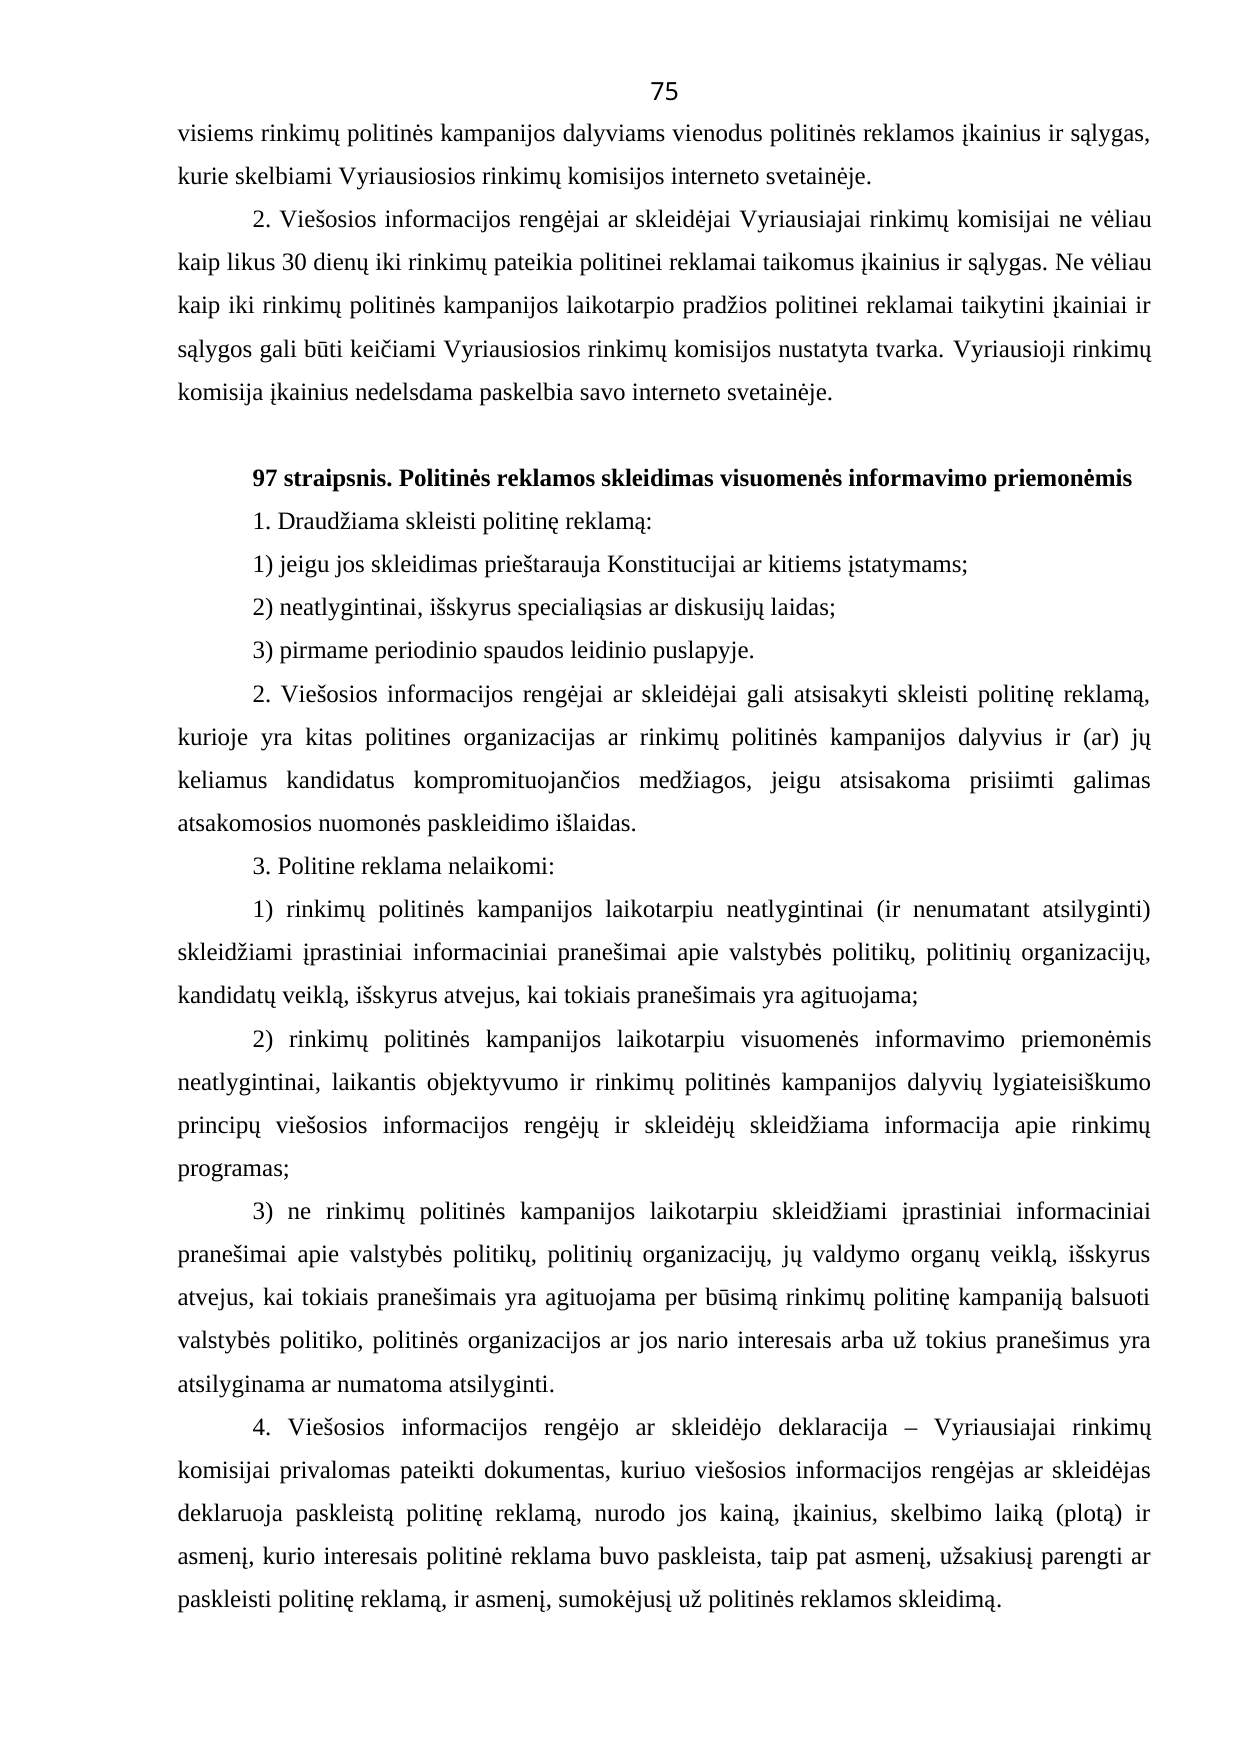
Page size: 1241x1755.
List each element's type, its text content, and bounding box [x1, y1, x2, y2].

text 3) ne rinkimų politinės kampanijos laikotarpiu skleidžiami įprastiniai informaciniai pranešimai apie valstybės politikų, politinių organizacijų, jų valdymo organų veiklą, išskyrus atvejus, kai tokiais pranešimais yra agituojama per būsimą rinkimų politinę kampaniją balsuoti valstybės politiko, politinės organizacijos ar jos nario interesais arba už tokius pranešimus yra atsilyginama ar numatoma atsilyginti. [177, 1196, 1152, 1397]
text 4. Viešosios informacijos rengėjo ar skleidėjo deklaracija – Vyriausiajai rinkimų komisijai privalomas pateikti dokumentas, kuriuo viešosios informacijos rengėjas ar skleidėjas deklaruoja paskleistą politinę reklamą, nurodo jos kainą, įkainius, skelbimo laiką (plotą) ir asmenį, kurio interesais politinė reklama buvo paskleista, taip pat asmenį, užsakiusį parengti ar paskleisti politinę reklamą, ir asmenį, sumokėjusį už politinės reklamos skleidimą. [177, 1412, 1152, 1613]
text 2. Viešosios informacijos rengėjai ar skleidėjai gali atsisakyti skleisti politinę reklamą, kurioje yra kitas politines organizacijas ar rinkimų politinės kampanijos dalyvius ir (ar) jų keliamus kandidatus kompromituojančios medžiagos, jeigu atsisakoma prisiimti galimas atsakomosios nuomonės paskleidimo išlaidas. [177, 679, 1152, 837]
text 2. Viešosios informacijos rengėjai ar skleidėjai Vyriausiajai rinkimų komisijai ne vėliau kaip likus 30 dienų iki rinkimų pateikia politinei reklamai taikomus įkainius ir sąlygas. Ne vėliau kaip iki rinkimų politinės kampanijos laikotarpio pradžios politinei reklamai taikytini įkainiai ir sąlygos gali būti keičiami Vyriausiosios rinkimų komisijos nustatyta tvarka. Vyriausioji rinkimų komisija įkainius nedelsdama paskelbia savo interneto svetainėje. [177, 204, 1152, 406]
text 2) neatlygintinai, išskyrus specialiąsias ar diskusijų laidas; [177, 592, 1152, 621]
text visiems rinkimų politinės kampanijos dalyviams vienodus politinės reklamos įkainius ir sąlygas, kurie skelbiami Vyriausiosios rinkimų komisijos interneto svetainėje. [177, 118, 1152, 190]
text 3) pirmame periodinio spaudos leidinio puslapyje. [177, 636, 1152, 664]
text 1. Draudžiama skleisti politinę reklamą: [177, 506, 1152, 535]
text 2) rinkimų politinės kampanijos laikotarpiu visuomenės informavimo priemonėmis neatlygintinai, laikantis objektyvumo ir rinkimų politinės kampanijos dalyvių lygiateisiškumo principų viešosios informacijos rengėjų ir skleidėjų skleidžiama informacija apie rinkimų programas; [177, 1024, 1152, 1182]
text 1) jeigu jos skleidimas prieštarauja Konstitucijai ar kitiems įstatymams; [177, 549, 1152, 578]
text 1) rinkimų politinės kampanijos laikotarpiu neatlygintinai (ir nenumatant atsilyginti) skleidžiami įprastiniai informaciniai pranešimai apie valstybės politikų, politinių organizacijų, kandidatų veiklą, išskyrus atvejus, kai tokiais pranešimais yra agituojama; [177, 894, 1152, 1009]
text 3. Politine reklama nelaikomi: [177, 851, 1152, 880]
text 97 straipsnis. Politinės reklamos skleidimas visuomenės informavimo priemonėmis [177, 463, 1152, 492]
